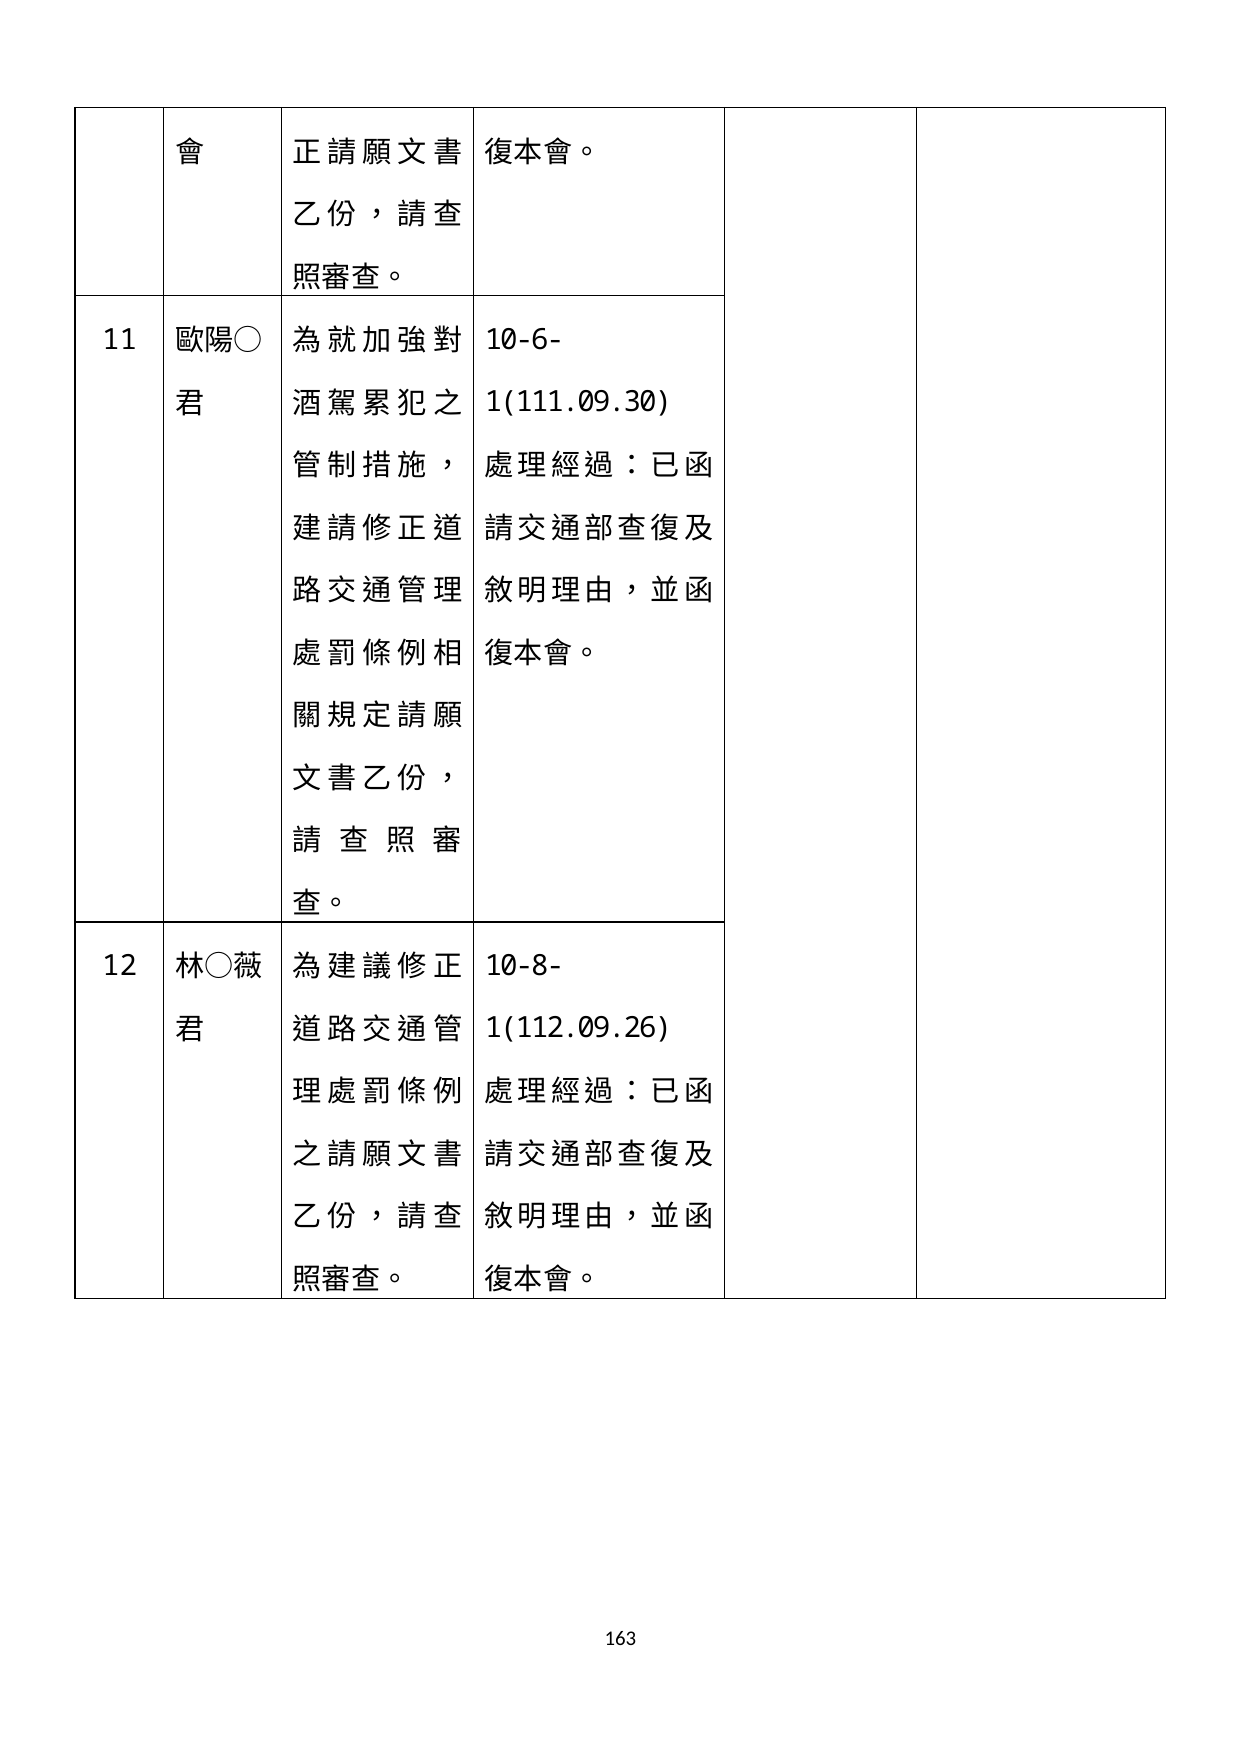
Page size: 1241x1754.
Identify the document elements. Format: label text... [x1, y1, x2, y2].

table_cell 11 [76, 296, 163, 921]
table_cell 12 [76, 923, 163, 1297]
table_cell 歐陽○君 [164, 296, 281, 921]
table_cell [76, 108, 163, 295]
table_cell 10-8-1(112.09.26) 處理經過：已函請交通部查復及敘明理由，並函復本會。 [474, 923, 724, 1297]
table_cell 會 [164, 108, 281, 295]
table_cell 為建議修正道路交通管理處罰條例之請願文書乙份，請查照審查。 [282, 923, 473, 1297]
table_cell 正請願文書乙份，請查照審查。 [282, 108, 473, 295]
table_cell 為就加強對酒駕累犯之管制措施，建請修正道路交通管理處罰條例相關規定請願文書乙份，請查照審查。 [282, 296, 473, 921]
table_cell [917, 108, 1165, 1297]
table_cell 林○薇君 [164, 923, 281, 1297]
table_cell [725, 108, 916, 1297]
table_cell 復本會。 [474, 108, 724, 295]
table_cell 10-6-1(111.09.30) 處理經過：已函請交通部查復及敘明理由，並函復本會。 [474, 296, 724, 921]
